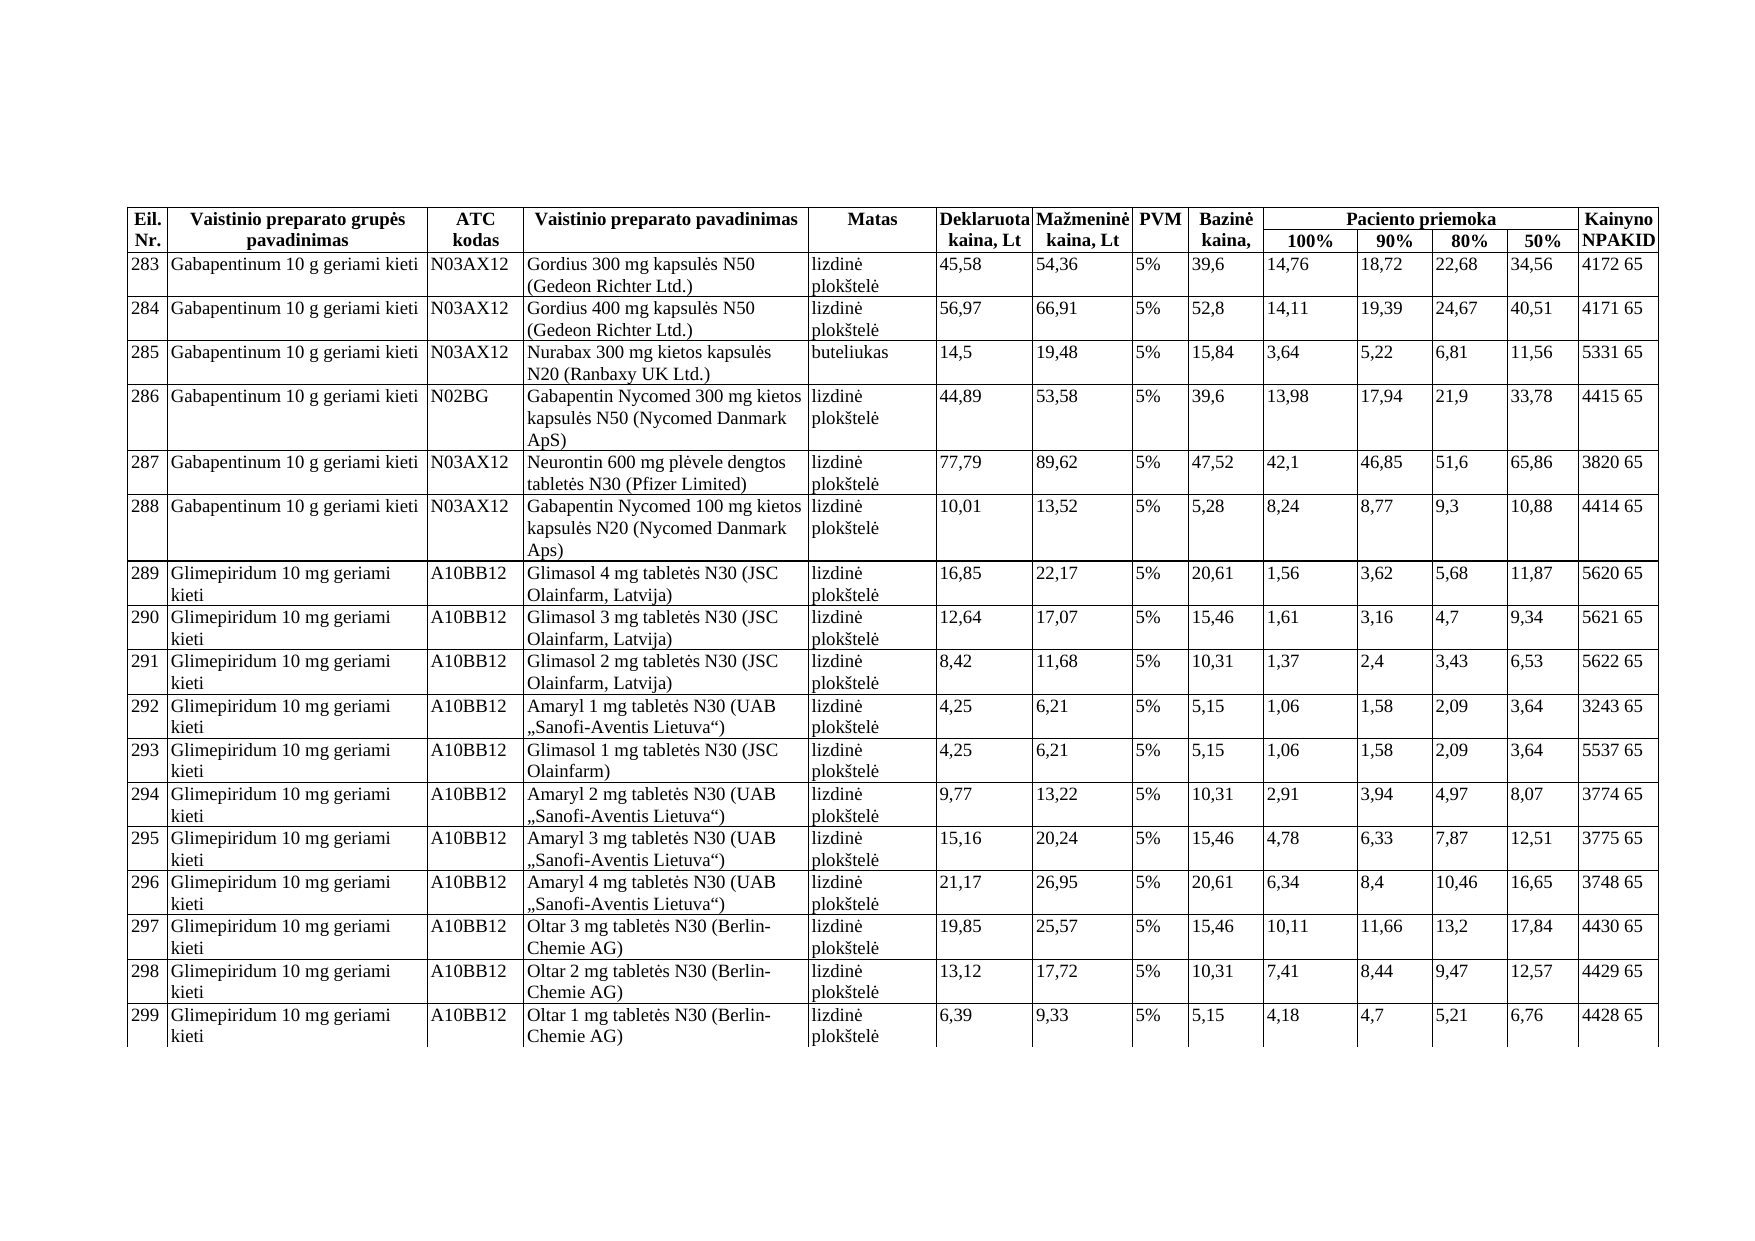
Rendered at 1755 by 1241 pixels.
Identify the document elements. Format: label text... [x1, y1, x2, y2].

table_cell 3775 65 [1579, 827, 1658, 870]
table_cell 34,56 [1508, 253, 1578, 296]
table_cell 4172 65 [1579, 253, 1658, 296]
table_cell 4415 65 [1579, 385, 1658, 450]
table_cell A10BB12 [428, 871, 523, 914]
table_cell 297 [128, 915, 167, 958]
table_cell 21,9 [1433, 385, 1507, 450]
table_cell 15,46 [1189, 827, 1263, 870]
table_cell 2,09 [1433, 739, 1507, 782]
table_cell 46,85 [1358, 451, 1432, 494]
table_cell 77,79 [937, 451, 1032, 494]
table_cell 5% [1133, 871, 1188, 914]
table_cell 15,84 [1189, 341, 1263, 384]
table_cell 11,87 [1508, 562, 1578, 605]
table_cell 5% [1133, 606, 1188, 649]
table_cell 6,53 [1508, 650, 1578, 693]
table_cell 44,89 [937, 385, 1032, 450]
table_cell 16,85 [937, 562, 1032, 605]
table_cell 295 [128, 827, 167, 870]
table_cell lizdinė plokštelė [809, 871, 936, 914]
table_cell lizdinė plokštelė [809, 451, 936, 494]
table_cell 9,3 [1433, 495, 1507, 560]
table_cell 5% [1133, 915, 1188, 958]
table_cell 3,16 [1358, 606, 1432, 649]
table_cell 285 [128, 341, 167, 384]
table_cell 6,33 [1358, 827, 1432, 870]
table_cell Glimepiridum 10 mg geriami kieti [168, 827, 427, 870]
table_cell 5% [1133, 253, 1188, 296]
table_cell N03AX12 [428, 495, 523, 560]
table_cell 5% [1133, 385, 1188, 450]
table_cell 11,66 [1358, 915, 1432, 958]
table_cell Gabapentinum 10 g geriami kieti [168, 385, 427, 450]
table_cell 1,58 [1358, 695, 1432, 738]
table_cell Gordius 400 mg kapsulės N50 (Gedeon Richter Ltd.) [524, 297, 808, 340]
table_cell 66,91 [1033, 297, 1132, 340]
table_cell 287 [128, 451, 167, 494]
table_cell Gabapentin Nycomed 300 mg kietos kapsulės N50 (Nycomed Danmark ApS) [524, 385, 808, 450]
table_cell 21,17 [937, 871, 1032, 914]
table_cell N03AX12 [428, 341, 523, 384]
table_cell 9,34 [1508, 606, 1578, 649]
table_cell 5331 65 [1579, 341, 1658, 384]
table_cell 5% [1133, 495, 1188, 560]
table_cell 284 [128, 297, 167, 340]
table_cell 6,76 [1508, 1004, 1578, 1047]
table_cell Glimasol 4 mg tabletės N30 (JSC Olainfarm, Latvija) [524, 562, 808, 605]
table_cell 47,52 [1189, 451, 1263, 494]
table_cell 5620 65 [1579, 562, 1658, 605]
table_cell 296 [128, 871, 167, 914]
table_cell Gabapentinum 10 g geriami kieti [168, 297, 427, 340]
table_cell 2,4 [1358, 650, 1432, 693]
table_cell 6,21 [1033, 739, 1132, 782]
table_cell 4,7 [1433, 606, 1507, 649]
table_cell 4,7 [1358, 1004, 1432, 1047]
table_cell Glimepiridum 10 mg geriami kieti [168, 1004, 427, 1047]
table_cell 9,77 [937, 783, 1032, 826]
table_cell 7,87 [1433, 827, 1507, 870]
table_cell 3,62 [1358, 562, 1432, 605]
table_cell 1,06 [1264, 739, 1357, 782]
table_cell 20,24 [1033, 827, 1132, 870]
table_cell 42,1 [1264, 451, 1357, 494]
table_cell 14,5 [937, 341, 1032, 384]
table_cell 2,09 [1433, 695, 1507, 738]
table_cell A10BB12 [428, 1004, 523, 1047]
table_header Bazinė kaina, Lt [1189, 208, 1263, 252]
table_cell Gabapentinum 10 g geriami kieti [168, 341, 427, 384]
table_cell 8,42 [937, 650, 1032, 693]
table_cell Nurabax 300 mg kietos kapsulės N20 (Ranbaxy UK Ltd.) [524, 341, 808, 384]
table_cell 51,6 [1433, 451, 1507, 494]
table_cell Glimasol 2 mg tabletės N30 (JSC Olainfarm, Latvija) [524, 650, 808, 693]
table_cell 14,76 [1264, 253, 1357, 296]
table_cell 22,17 [1033, 562, 1132, 605]
table_cell 8,07 [1508, 783, 1578, 826]
table_header Eil. Nr. [128, 208, 167, 252]
table_cell 3,64 [1508, 739, 1578, 782]
table_cell 4,18 [1264, 1004, 1357, 1047]
table_cell 80% [1433, 230, 1507, 252]
table_cell Glimepiridum 10 mg geriami kieti [168, 960, 427, 1003]
table_cell lizdinė plokštelė [809, 562, 936, 605]
table_cell 292 [128, 695, 167, 738]
table_cell 13,52 [1033, 495, 1132, 560]
table_cell 1,37 [1264, 650, 1357, 693]
table_cell 12,64 [937, 606, 1032, 649]
table_cell 9,47 [1433, 960, 1507, 1003]
table_cell 298 [128, 960, 167, 1003]
table_cell Glimepiridum 10 mg geriami kieti [168, 783, 427, 826]
table_cell N03AX12 [428, 451, 523, 494]
table_cell 289 [128, 562, 167, 605]
table_cell 5621 65 [1579, 606, 1658, 649]
table_cell 291 [128, 650, 167, 693]
table_cell Glimepiridum 10 mg geriami kieti [168, 562, 427, 605]
table_cell 3,64 [1508, 695, 1578, 738]
table_cell 12,51 [1508, 827, 1578, 870]
table_cell 7,41 [1264, 960, 1357, 1003]
table_cell 286 [128, 385, 167, 450]
table_cell 13,12 [937, 960, 1032, 1003]
table_cell 283 [128, 253, 167, 296]
table_header Vaistinio preparato pavadinimas [524, 208, 808, 252]
table_cell 5,68 [1433, 562, 1507, 605]
table_header PVM [1133, 208, 1188, 252]
table_cell buteliukas [809, 341, 936, 384]
table_cell Oltar 1 mg tabletės N30 (Berlin-Chemie AG) [524, 1004, 808, 1047]
table_cell lizdinė plokštelė [809, 650, 936, 693]
table_cell 6,21 [1033, 695, 1132, 738]
table_cell 5,15 [1189, 739, 1263, 782]
table_cell 13,2 [1433, 915, 1507, 958]
table_cell 10,31 [1189, 960, 1263, 1003]
table_cell Neurontin 600 mg plėvele dengtos tabletės N30 (Pfizer Limited) [524, 451, 808, 494]
table_header ATC kodas [428, 208, 523, 252]
table_cell 8,4 [1358, 871, 1432, 914]
table_cell 10,46 [1433, 871, 1507, 914]
table_cell 3748 65 [1579, 871, 1658, 914]
table_cell Amaryl 1 mg tabletės N30 (UAB „Sanofi-Aventis Lietuva“) [524, 695, 808, 738]
table_cell lizdinė plokštelė [809, 827, 936, 870]
table_cell 19,39 [1358, 297, 1432, 340]
table_cell Amaryl 2 mg tabletės N30 (UAB „Sanofi-Aventis Lietuva“) [524, 783, 808, 826]
table_cell 17,94 [1358, 385, 1432, 450]
table_cell 16,65 [1508, 871, 1578, 914]
table_cell 6,39 [937, 1004, 1032, 1047]
table_cell 10,88 [1508, 495, 1578, 560]
table_cell 8,77 [1358, 495, 1432, 560]
table_cell 8,44 [1358, 960, 1432, 1003]
table_cell 4428 65 [1579, 1004, 1658, 1047]
table_cell 19,48 [1033, 341, 1132, 384]
table_cell 5622 65 [1579, 650, 1658, 693]
table_cell A10BB12 [428, 739, 523, 782]
table_cell 5,21 [1433, 1004, 1507, 1047]
table_cell 294 [128, 783, 167, 826]
table_cell lizdinė plokštelė [809, 960, 936, 1003]
table_cell N03AX12 [428, 297, 523, 340]
table_cell 9,33 [1033, 1004, 1132, 1047]
table_cell 24,67 [1433, 297, 1507, 340]
table_cell 5% [1133, 341, 1188, 384]
table_cell 5% [1133, 739, 1188, 782]
table_cell lizdinė plokštelė [809, 783, 936, 826]
table_cell 5% [1133, 960, 1188, 1003]
table_cell lizdinė plokštelė [809, 495, 936, 560]
table_cell 33,78 [1508, 385, 1578, 450]
table_cell 45,58 [937, 253, 1032, 296]
table_cell Glimepiridum 10 mg geriami kieti [168, 915, 427, 958]
table_cell Amaryl 4 mg tabletės N30 (UAB „Sanofi-Aventis Lietuva“) [524, 871, 808, 914]
table_cell 5% [1133, 827, 1188, 870]
table_cell 4,78 [1264, 827, 1357, 870]
table_cell lizdinė plokštelė [809, 695, 936, 738]
table_cell Glimepiridum 10 mg geriami kieti [168, 695, 427, 738]
table_cell 17,72 [1033, 960, 1132, 1003]
table_cell 100% [1264, 230, 1357, 252]
table_cell 1,61 [1264, 606, 1357, 649]
table_cell Glimepiridum 10 mg geriami kieti [168, 650, 427, 693]
table_cell 293 [128, 739, 167, 782]
table_header Vaistinio preparato grupės pavadinimas [168, 208, 427, 252]
table_cell 20,61 [1189, 562, 1263, 605]
table_cell 5% [1133, 562, 1188, 605]
table_header Mažmeninė kaina, Lt [1033, 208, 1132, 252]
table_cell Oltar 2 mg tabletės N30 (Berlin-Chemie AG) [524, 960, 808, 1003]
table_cell 6,34 [1264, 871, 1357, 914]
table_cell 1,58 [1358, 739, 1432, 782]
table_cell 4429 65 [1579, 960, 1658, 1003]
table_header Matas [809, 208, 936, 252]
table_cell 1,56 [1264, 562, 1357, 605]
table_cell 1,06 [1264, 695, 1357, 738]
table_cell N03AX12 [428, 253, 523, 296]
table_cell 3774 65 [1579, 783, 1658, 826]
table_cell Gordius 300 mg kapsulės N50 (Gedeon Richter Ltd.) [524, 253, 808, 296]
table_cell Oltar 3 mg tabletės N30 (Berlin-Chemie AG) [524, 915, 808, 958]
table_cell 22,68 [1433, 253, 1507, 296]
table_cell Amaryl 3 mg tabletės N30 (UAB „Sanofi-Aventis Lietuva“) [524, 827, 808, 870]
table_cell 25,57 [1033, 915, 1132, 958]
table_cell Gabapentinum 10 g geriami kieti [168, 495, 427, 560]
table_cell Glimasol 1 mg tabletės N30 (JSC Olainfarm) [524, 739, 808, 782]
table_cell N02BG [428, 385, 523, 450]
table_cell 11,56 [1508, 341, 1578, 384]
table_cell 6,81 [1433, 341, 1507, 384]
table_cell Gabapentinum 10 g geriami kieti [168, 253, 427, 296]
table_cell 18,72 [1358, 253, 1432, 296]
table_cell 8,24 [1264, 495, 1357, 560]
table_cell 15,46 [1189, 606, 1263, 649]
table_cell Glimepiridum 10 mg geriami kieti [168, 739, 427, 782]
table_cell 3820 65 [1579, 451, 1658, 494]
table_cell 5,15 [1189, 1004, 1263, 1047]
table_cell A10BB12 [428, 783, 523, 826]
table_cell lizdinė plokštelė [809, 606, 936, 649]
table_cell A10BB12 [428, 915, 523, 958]
table_cell 52,8 [1189, 297, 1263, 340]
table_header Paciento priemoka [1264, 208, 1578, 229]
table_cell 4430 65 [1579, 915, 1658, 958]
table_cell Glimasol 3 mg tabletės N30 (JSC Olainfarm, Latvija) [524, 606, 808, 649]
table_cell 40,51 [1508, 297, 1578, 340]
table_cell 13,98 [1264, 385, 1357, 450]
table_cell 17,84 [1508, 915, 1578, 958]
table_cell 89,62 [1033, 451, 1132, 494]
table_cell 5,22 [1358, 341, 1432, 384]
table_cell 20,61 [1189, 871, 1263, 914]
table_cell 39,6 [1189, 385, 1263, 450]
table_cell 3243 65 [1579, 695, 1658, 738]
table_cell A10BB12 [428, 827, 523, 870]
table_cell lizdinė plokštelė [809, 297, 936, 340]
table_cell 5537 65 [1579, 739, 1658, 782]
table_cell A10BB12 [428, 562, 523, 605]
table_cell lizdinė plokštelė [809, 385, 936, 450]
table_cell Glimepiridum 10 mg geriami kieti [168, 606, 427, 649]
table_cell 3,64 [1264, 341, 1357, 384]
table_cell 39,6 [1189, 253, 1263, 296]
table_cell 10,11 [1264, 915, 1357, 958]
table_cell 4171 65 [1579, 297, 1658, 340]
table_cell A10BB12 [428, 650, 523, 693]
table_cell 17,07 [1033, 606, 1132, 649]
table_cell 4414 65 [1579, 495, 1658, 560]
table_cell lizdinė plokštelė [809, 1004, 936, 1047]
table_cell 5% [1133, 650, 1188, 693]
table_cell 10,31 [1189, 783, 1263, 826]
table_cell 3,94 [1358, 783, 1432, 826]
table_cell lizdinė plokštelė [809, 915, 936, 958]
table_header Kainyno NPAKID [1579, 208, 1658, 252]
table_cell 53,58 [1033, 385, 1132, 450]
table_cell 15,16 [937, 827, 1032, 870]
table_cell 5,15 [1189, 695, 1263, 738]
table_cell 13,22 [1033, 783, 1132, 826]
table_cell 12,57 [1508, 960, 1578, 1003]
table_cell A10BB12 [428, 960, 523, 1003]
table_cell A10BB12 [428, 695, 523, 738]
table_cell 15,46 [1189, 915, 1263, 958]
table_cell 2,91 [1264, 783, 1357, 826]
table_cell 10,01 [937, 495, 1032, 560]
table_cell 3,43 [1433, 650, 1507, 693]
table_cell 11,68 [1033, 650, 1132, 693]
table_cell 54,36 [1033, 253, 1132, 296]
table_cell 5% [1133, 1004, 1188, 1047]
table_cell Gabapentin Nycomed 100 mg kietos kapsulės N20 (Nycomed Danmark Aps) [524, 495, 808, 560]
table_cell 299 [128, 1004, 167, 1047]
table_cell Glimepiridum 10 mg geriami kieti [168, 871, 427, 914]
table_cell 26,95 [1033, 871, 1132, 914]
table_cell 19,85 [937, 915, 1032, 958]
table_cell lizdinė plokštelė [809, 253, 936, 296]
table_cell 90% [1358, 230, 1432, 252]
table_cell 5,28 [1189, 495, 1263, 560]
table_cell 56,97 [937, 297, 1032, 340]
table_cell 65,86 [1508, 451, 1578, 494]
table_header Deklaruota kaina, Lt [937, 208, 1032, 252]
table_cell 50% [1508, 230, 1578, 252]
table_cell 4,25 [937, 739, 1032, 782]
table_cell 14,11 [1264, 297, 1357, 340]
table_cell 5% [1133, 451, 1188, 494]
table_cell 290 [128, 606, 167, 649]
table_cell 5% [1133, 783, 1188, 826]
table_cell 5% [1133, 297, 1188, 340]
table_cell 288 [128, 495, 167, 560]
table_cell A10BB12 [428, 606, 523, 649]
table_cell 4,97 [1433, 783, 1507, 826]
table_cell 5% [1133, 695, 1188, 738]
table_cell lizdinė plokštelė [809, 739, 936, 782]
table_cell 10,31 [1189, 650, 1263, 693]
table_cell 4,25 [937, 695, 1032, 738]
table_cell Gabapentinum 10 g geriami kieti [168, 451, 427, 494]
